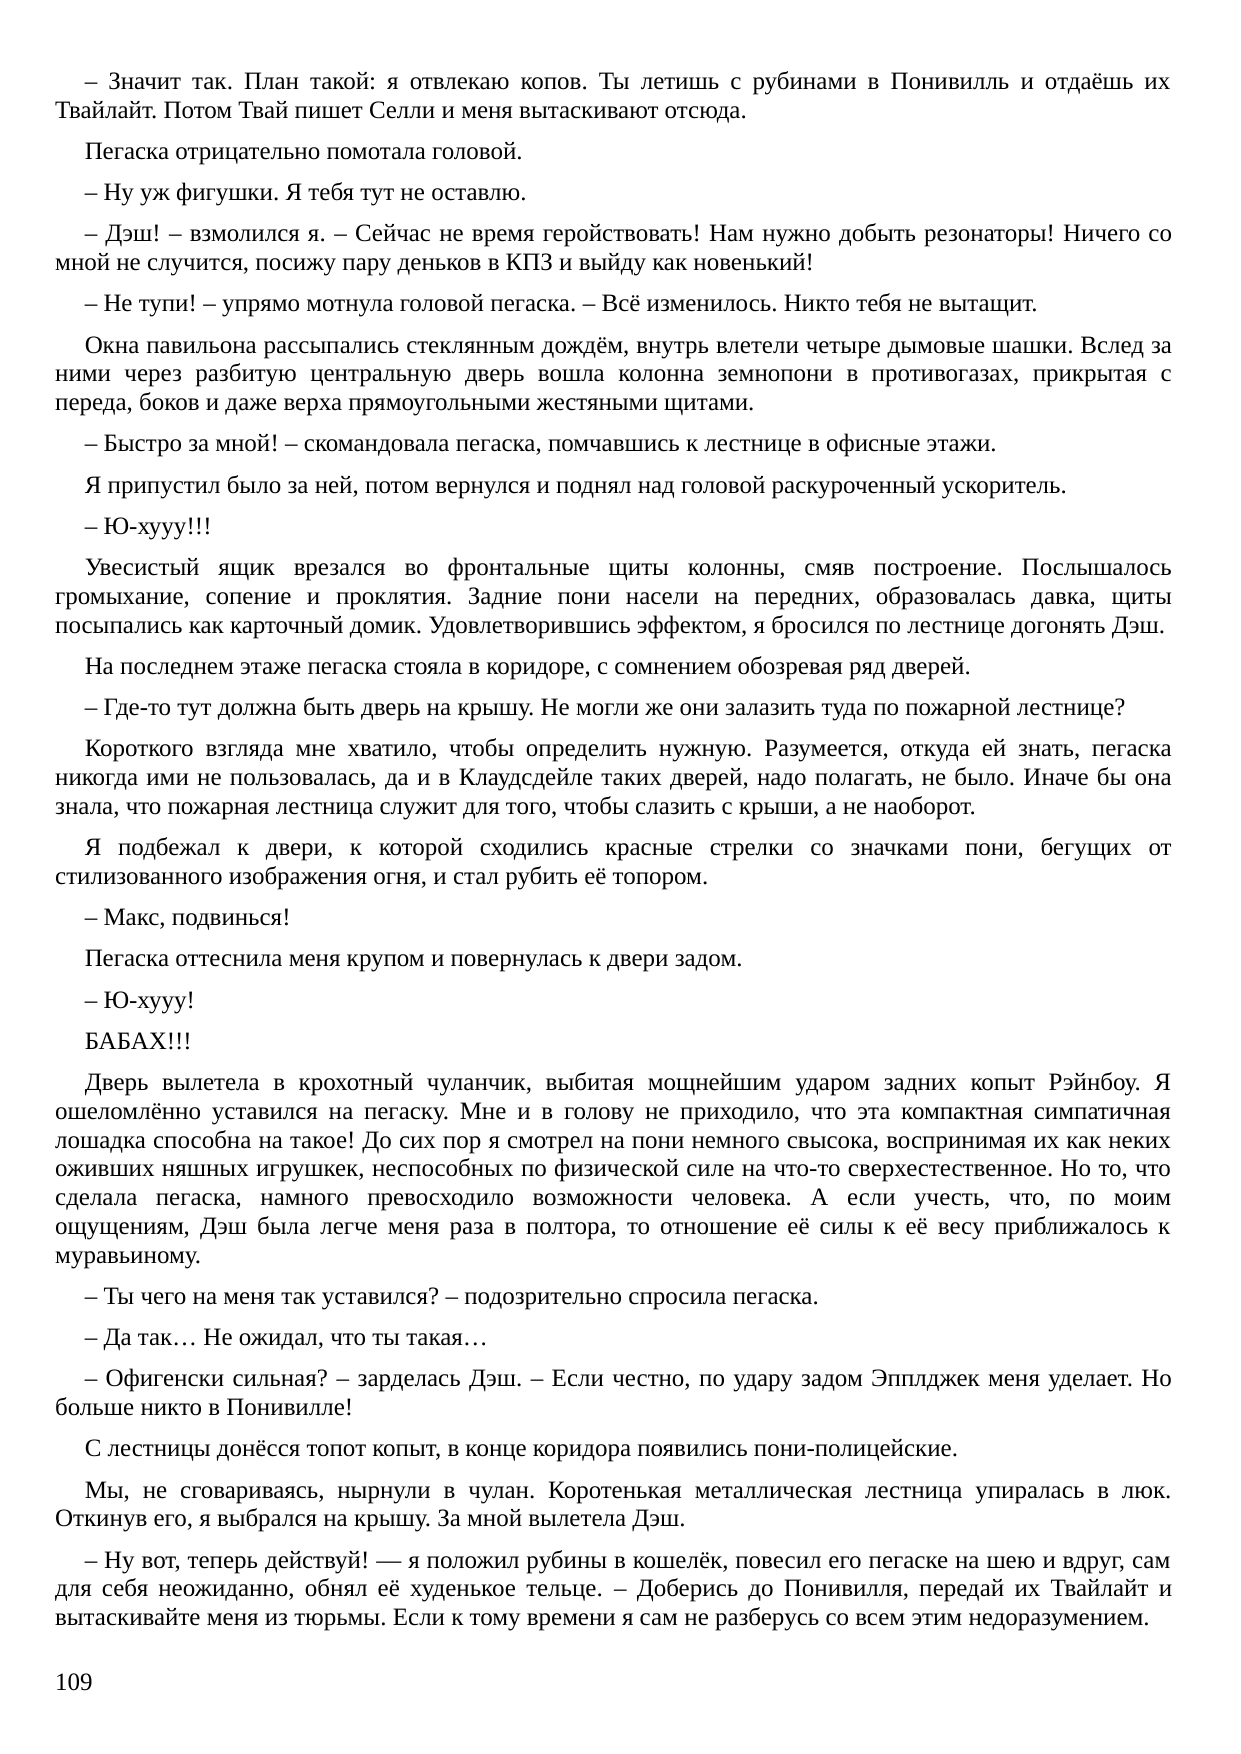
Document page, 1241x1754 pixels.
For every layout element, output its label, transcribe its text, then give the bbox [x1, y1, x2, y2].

text Мы, не сговариваясь, нырнули в чулан. Коротенькая металлическая лестница упиралась в люк. Откинув его, я выбрался на крышу. За мной вылетела Дэш. [55, 1475, 1173, 1532]
text – Ю-хууу!!! [55, 511, 1173, 540]
text Увесистый ящик врезался во фронтальные щиты колонны, смяв построение. Послышалось громыхание, сопение и проклятия. Задние пони насели на передних, образовалась давка, щиты посыпались как карточный домик. Удовлетворившись эффектом, я бросился по лестнице догонять Дэш. [55, 552, 1173, 638]
text – Дэш! – взмолился я. – Сейчас не время геройствовать! Нам нужно добыть резонаторы! Ничего со мной не случится, посижу пару деньков в КПЗ и выйду как новенький! [55, 218, 1173, 276]
text Дверь вылетела в крохотный чуланчик, выбитая мощнейшим ударом задних копыт Рэйнбоу. Я ошеломлённо уставился на пегаску. Мне и в голову не приходило, что эта компактная симпатичная лошадка способна на такое! До сих пор я смотрел на пони немного свысока, воспринимая их как неких оживших няшных игрушкек, неспособных по физической силе на что-то сверхестественное. Но то, что сделала пегаска, намного превосходило возможности человека. А если учесть, что, по моим ощущениям, Дэш была легче меня раза в полтора, то отношение её силы к её весу приближалось к муравьиному. [55, 1067, 1173, 1268]
text – Ну вот, теперь действуй! — я положил рубины в кошелёк, повесил его пегаске на шею и вдруг, сам для себя неожиданно, обнял её худенькое тельце. – Доберись до Понивилля, передай их Твайлайт и вытаскивайте меня из тюрьмы. Если к тому времени я сам не разберусь со всем этим недоразумением. [55, 1545, 1173, 1631]
text Окна павильона рассыпались стеклянным дождём, внутрь влетели четыре дымовые шашки. Вслед за ними через разбитую центральную дверь вошла колонна земнопони в противогазах, прикрытая с переда, боков и даже верха прямоугольными жестяными щитами. [55, 330, 1173, 416]
text – Ю-хууу! [55, 985, 1173, 1013]
text Пегаска оттеснила меня крупом и повернулась к двери задом. [55, 943, 1173, 972]
text На последнем этаже пегаска стояла в коридоре, с сомнением обозревая ряд дверей. [55, 651, 1173, 680]
text – Быстро за мной! – скомандовала пегаска, помчавшись к лестнице в офисные этажи. [55, 428, 1173, 457]
text Пегаска отрицательно помотала головой. [55, 136, 1173, 165]
text – Макс, подвинься! [55, 902, 1173, 931]
text – Ты чего на меня так уставился? – подозрительно спросила пегаска. [55, 1281, 1173, 1310]
text БАБАХ!!! [55, 1026, 1173, 1055]
text Короткого взгляда мне хватило, чтобы определить нужную. Разумеется, откуда ей знать, пегаска никогда ими не пользовалась, да и в Клаудсдейле таких дверей, надо полагать, не было. Иначе бы она знала, что пожарная лестница служит для того, чтобы слазить с крыши, а не наоборот. [55, 733, 1173, 820]
text – Где-то тут должна быть дверь на крышу. Не могли же они залазить туда по пожарной лестнице? [55, 692, 1173, 721]
text Я подбежал к двери, к которой сходились красные стрелки со значками пони, бегущих от стилизованного изображения огня, и стал рубить её топором. [55, 832, 1173, 890]
text С лестницы донёсся топот копыт, в конце коридора появились пони-полицейские. [55, 1433, 1173, 1462]
text – Не тупи! – упрямо мотнула головой пегаска. – Всё изменилось. Никто тебя не вытащит. [55, 288, 1173, 317]
text – Да так… Не ожидал, что ты такая… [55, 1322, 1173, 1351]
text – Значит так. План такой: я отвлекаю копов. Ты летишь с рубинами в Понивилль и отдаёшь их Твайлайт. Потом Твай пишет Селли и меня вытаскивают отсюда. [55, 66, 1173, 123]
text Я припустил было за ней, потом вернулся и поднял над головой раскуроченный ускоритель. [55, 470, 1173, 498]
text – Ну уж фигушки. Я тебя тут не оставлю. [55, 177, 1173, 206]
text – Офигенски сильная? – зарделась Дэш. – Если честно, по удару задом Эпплджек меня уделает. Но больше никто в Понивилле! [55, 1363, 1173, 1421]
